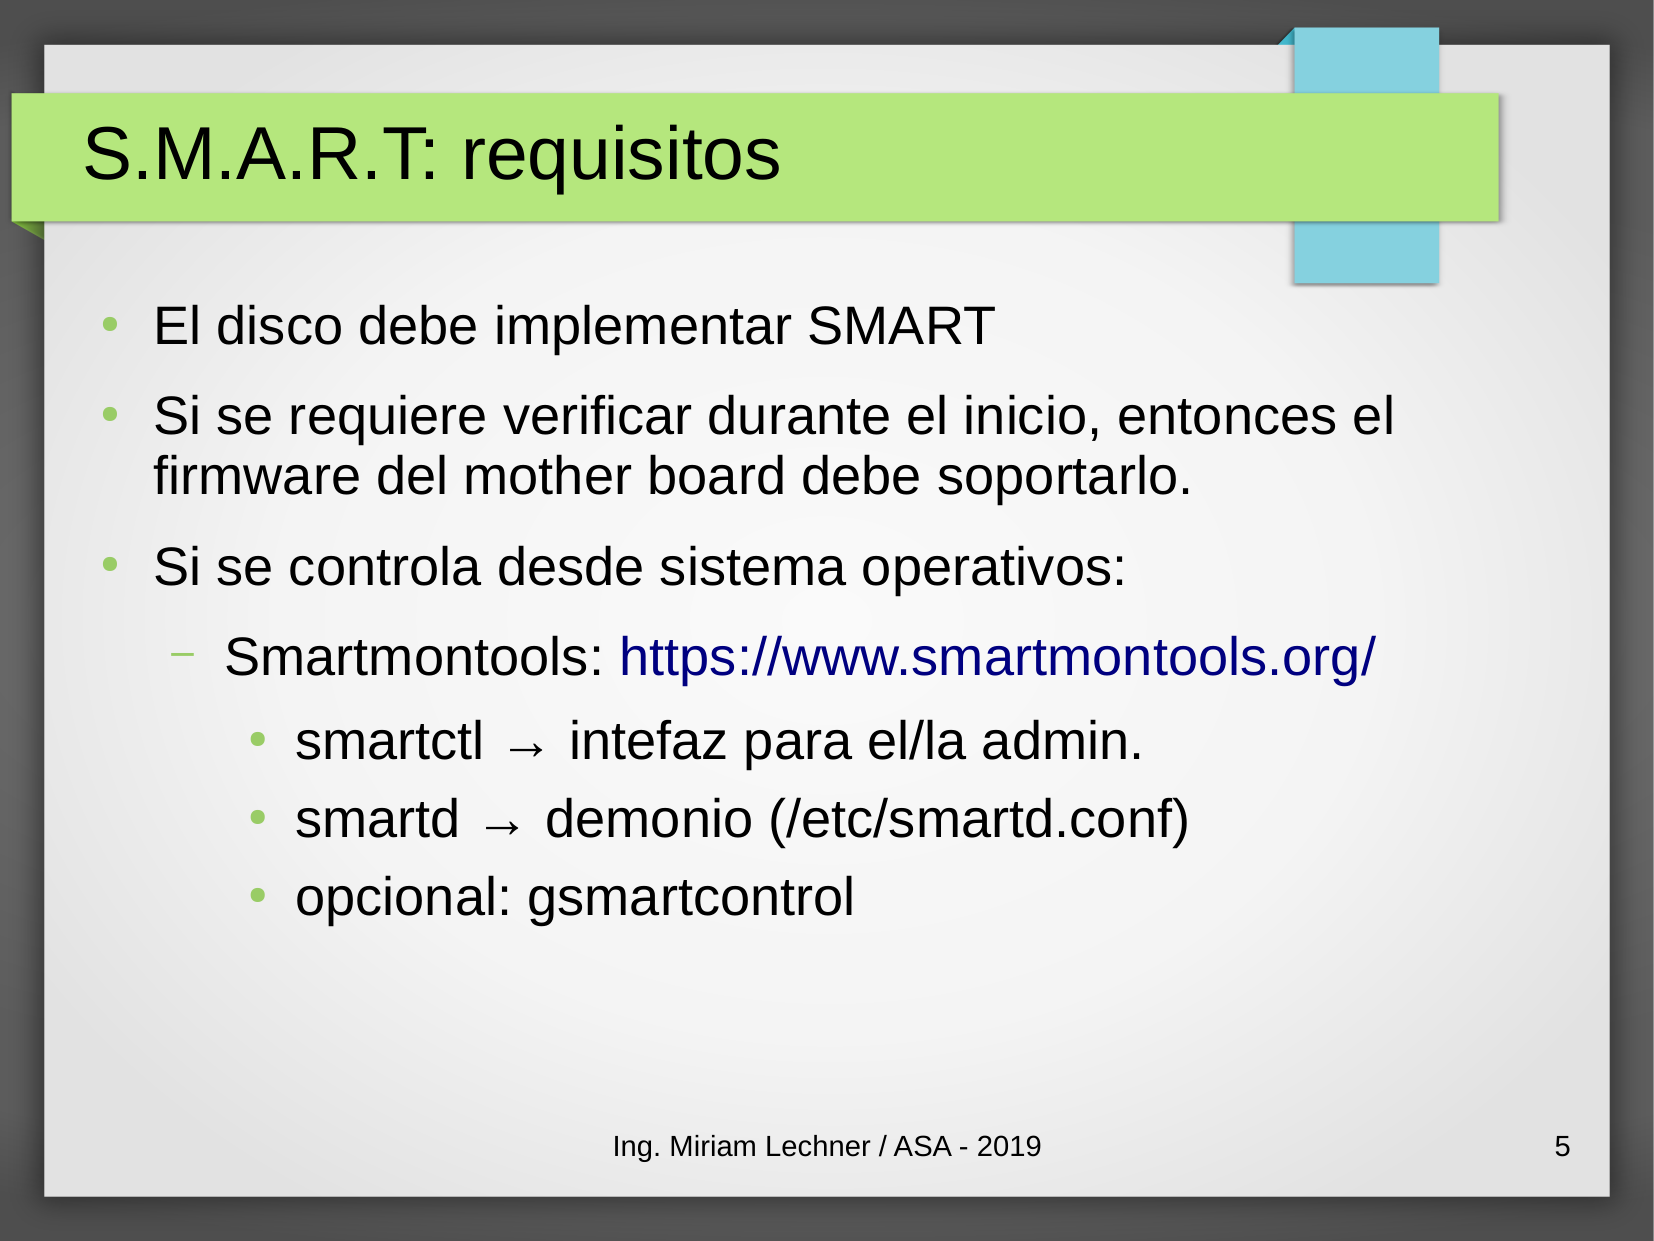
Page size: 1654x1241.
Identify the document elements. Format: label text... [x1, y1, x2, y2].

list El disco debe implementar SMART Si se requiere verificar durante el inicio, entonces el firmware del mother board debe soportarlo. Si se controla desde sistema operativos: Smartmontools: https://www.smartmontools.org/ smartctl → intefaz para el/la admin. smartd → demonio (/etc/smartd.conf) opcional: gsmartcontrol [82, 295, 1571, 1015]
picture [0, 0, 1654, 1241]
title S.M.A.R.T: requisitos [82, 94, 1264, 213]
